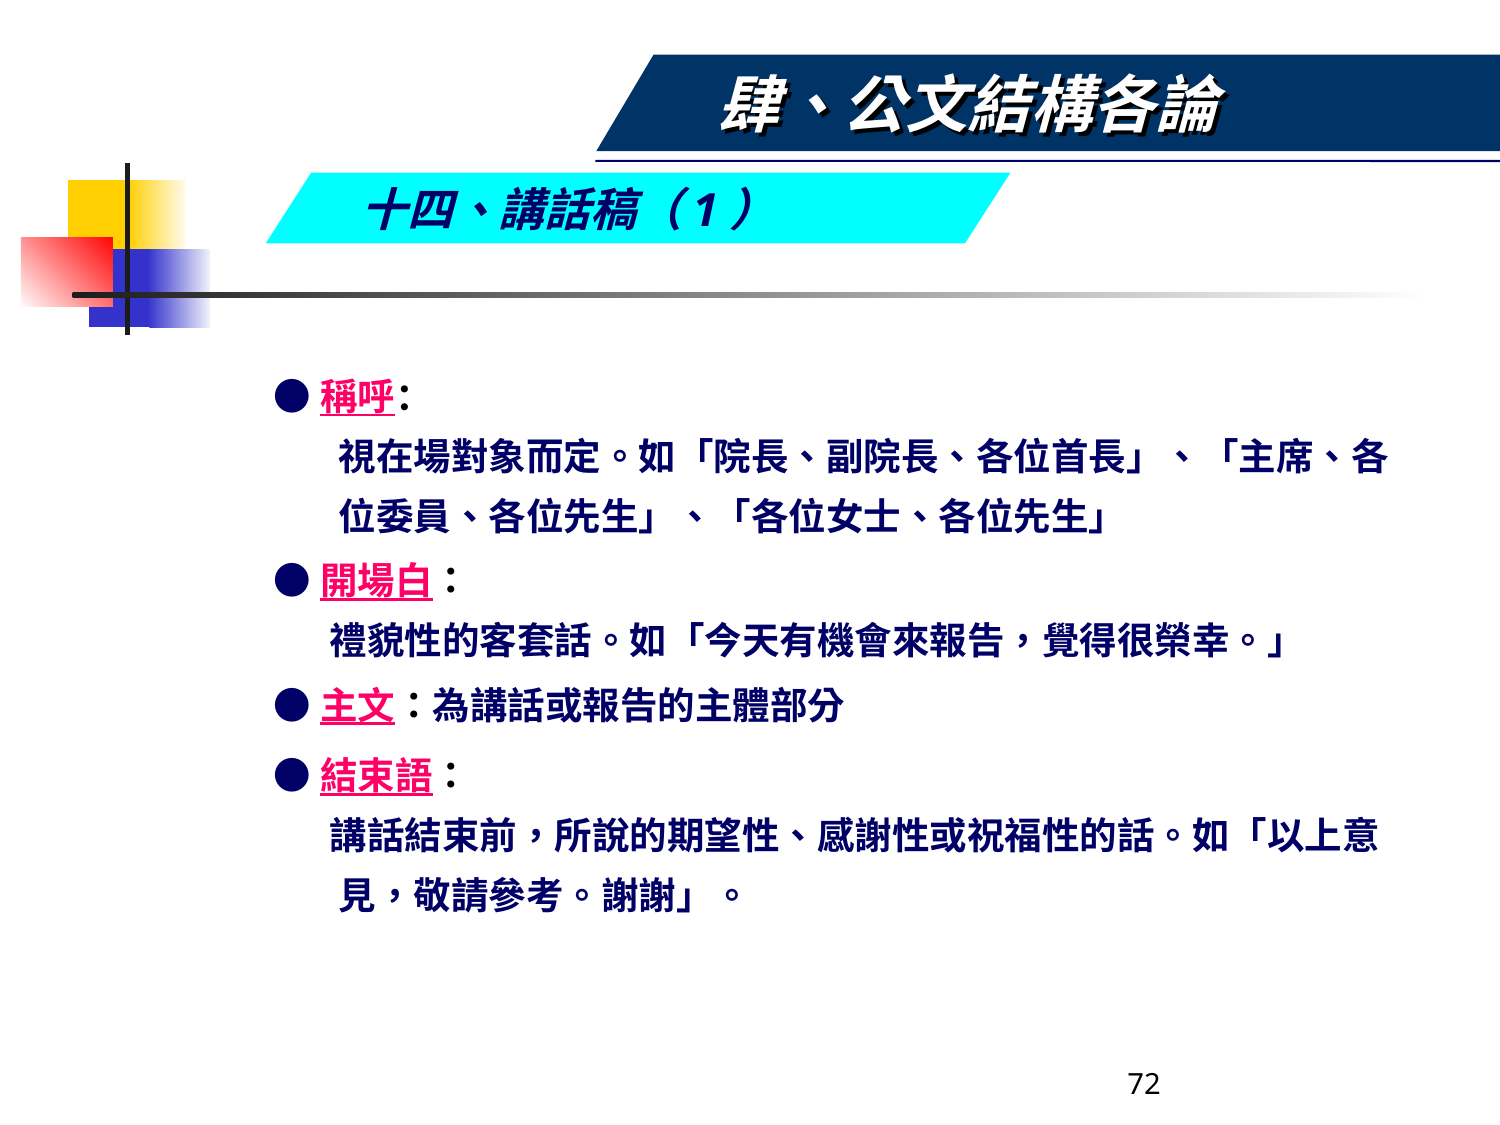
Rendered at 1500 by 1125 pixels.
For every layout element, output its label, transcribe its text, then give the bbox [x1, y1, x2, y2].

text_box 十四、講話稿（1） [265, 172, 1011, 244]
text_box ●稱呼： 視在場對象而定。如「院長、副院長、各位首長」、「主席、各 位委員、各位先生」、「各位女士、各位先生」 ●開場白： 禮貌性的客套話。如「今天有機會來報告，覺得很榮幸。」 ●主文：為講話或報告的主體部分 ●結束語： 講話結束前，所說的期望性、感謝性或祝福性的話。如「以上意 見，敬請參考。謝謝」。 [259, 359, 1416, 990]
text_box [1112, 1037, 1426, 1113]
text_box 肆、公文結構各論 [596, 54, 1500, 152]
